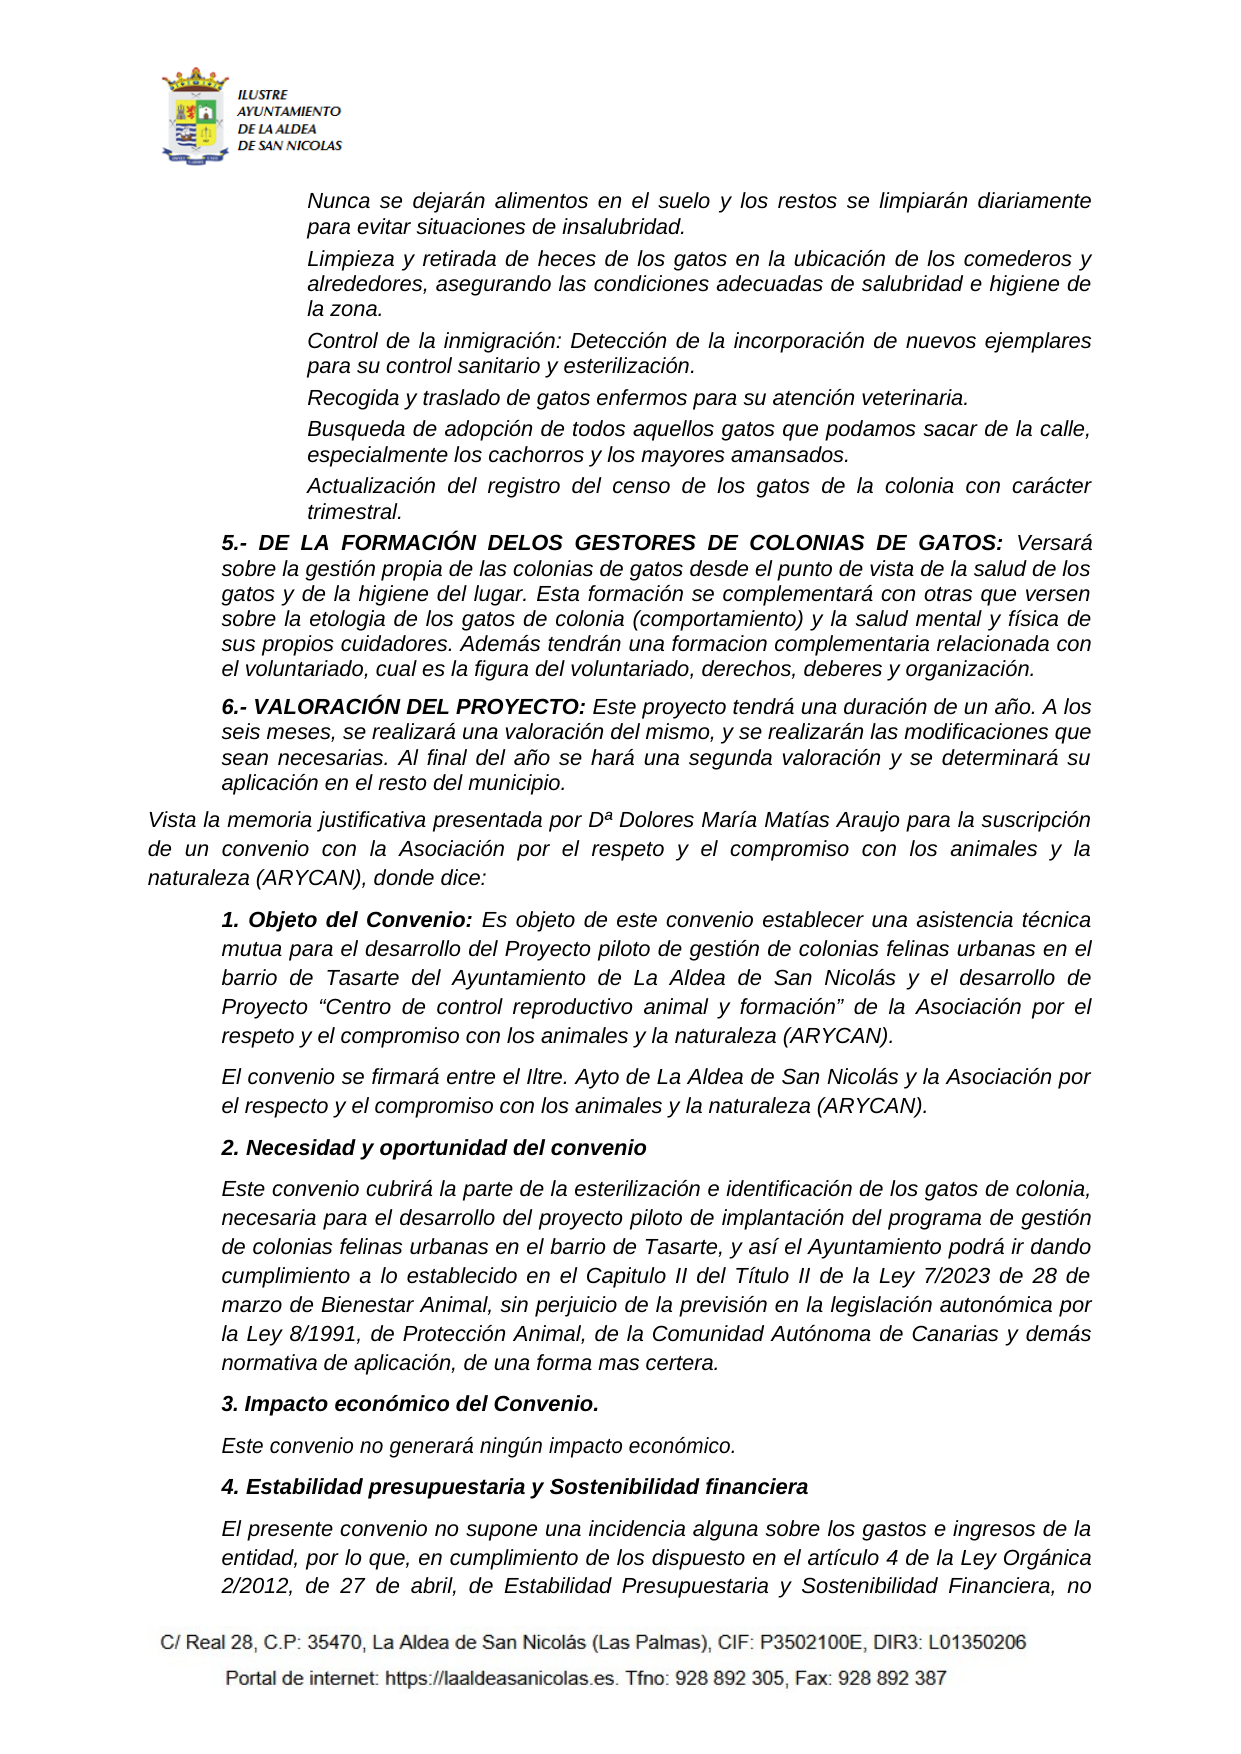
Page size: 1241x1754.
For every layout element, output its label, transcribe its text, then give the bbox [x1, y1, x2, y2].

text Actualización del registro del censo de los gatos de la colonia con carácter trimestral. [307, 473, 1093, 524]
text Recogida y traslado de gatos enfermos para su atención veterinaria. [307, 384, 1093, 410]
text 6.- VALORACIÓN DEL PROYECTO: Este proyecto tendrá una duración de un año. A los seis meses, se realizará una valoración del mismo, y se realizarán las modificaciones que sean necesarias. Al final del año se hará una segunda valoración y se determinará su aplicación en el resto del municipio. [221, 694, 1093, 795]
text Control de la inmigración: Detección de la incorporación de nuevos ejemplares para su control sanitario y esterilización. [307, 328, 1093, 378]
text Vista la memoria justificativa presentada por Dª Dolores María Matías Araujo para la suscripción de un convenio con la Asociación por el respeto y el compromiso con los animales y la naturaleza (ARYCAN), donde dice: [148, 807, 1093, 891]
text Nunca se dejarán alimentos en el suelo y los restos se limpiarán diariamente para evitar situaciones de insalubridad. [307, 188, 1093, 239]
text 4. Estabilidad presupuestaria y Sostenibilidad financiera [221, 1474, 1093, 1499]
picture [148, 59, 358, 173]
text 5.- DE LA FORMACIÓN DELOS GESTORES DE COLONIAS DE GATOS: Versará sobre la gestión propia de las colonias de gatos desde el punto de vista de la salud de los gatos y de la higiene del lugar. Esta formación se complementará con otras que versen sobre la etologia de los gatos de colonia (comportamiento) y la salud mental y física de sus propios cuidadores. Además tendrán una formacion complementaria relacionada con el voluntariado, cual es la figura del voluntariado, derechos, deberes y organización. [221, 530, 1093, 682]
text Busqueda de adopción de todos aquellos gatos que podamos sacar de la calle, especialmente los cachorros y los mayores amansados. [307, 416, 1093, 467]
picture [148, 1626, 1034, 1694]
text 2. Necesidad y oportunidad del convenio [221, 1134, 1093, 1160]
text Limpieza y retirada de heces de los gatos en la ubicación de los comederos y alrededores, asegurando las condiciones adecuadas de salubridad e higiene de la zona. [307, 245, 1093, 321]
text Este convenio no generará ningún impacto económico. [221, 1433, 1093, 1458]
text Este convenio cubrirá la parte de la esterilización e identificación de los gatos de colonia, necesaria para el desarrollo del proyecto piloto de implantación del programa de gestión de colonias felinas urbanas en el barrio de Tasarte, y así el Ayuntamiento podrá ir dando cumplimiento a lo establecido en el Capitulo II del Título II de la Ley 7/2023 de 28 de marzo de Bienestar Animal, sin perjuicio de la previsión en la legislación autonómica por la Ley 8/1991, de Protección Animal, de la Comunidad Autónoma de Canarias y demás normativa de aplicación, de una forma mas certera. [221, 1176, 1093, 1375]
text El presente convenio no supone una incidencia alguna sobre los gastos e ingresos de la entidad, por lo que, en cumplimiento de los dispuesto en el artículo 4 de la Ley Orgánica 2/2012, de 27 de abril, de Estabilidad Presupuestaria y Sostenibilidad Financiera, no [221, 1516, 1093, 1599]
text 3. Impacto económico del Convenio. [221, 1391, 1093, 1416]
text 1. Objeto del Convenio: Es objeto de este convenio establecer una asistencia técnica mutua para el desarrollo del Proyecto piloto de gestión de colonias felinas urbanas en el barrio de Tasarte del Ayuntamiento de La Aldea de San Nicolás y el desarrollo de Proyecto “Centro de control reproductivo animal y formación” de la Asociación por el respeto y el compromiso con los animales y la naturaleza (ARYCAN). [221, 907, 1093, 1048]
text El convenio se firmará entre el Iltre. Ayto de La Aldea de San Nicolás y la Asociación por el respecto y el compromiso con los animales y la naturaleza (ARYCAN). [221, 1064, 1093, 1118]
